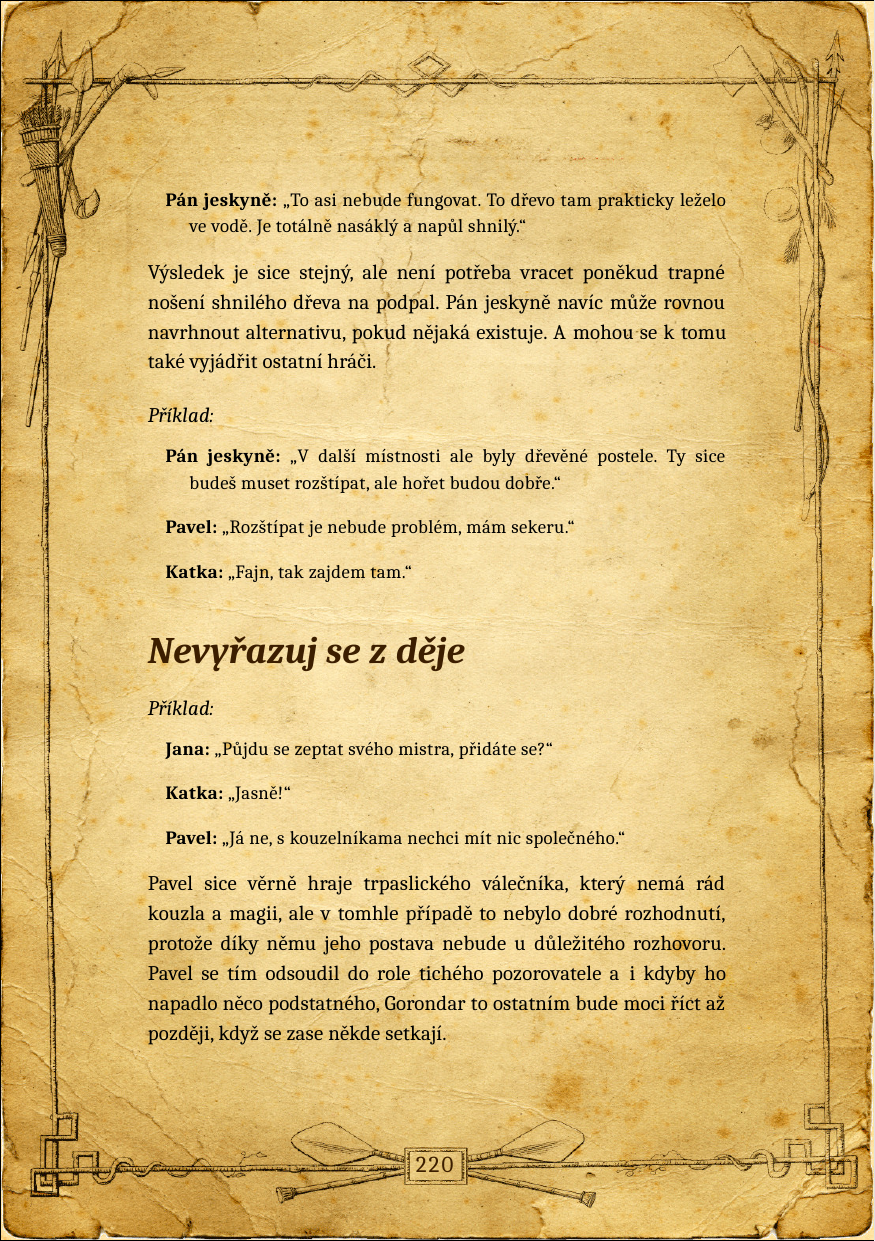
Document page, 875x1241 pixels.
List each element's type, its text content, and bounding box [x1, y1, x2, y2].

subtitle Nevyřazuj se z⁠ děje [148, 630, 726, 673]
text Pavel: „Já ne, s⁠ kouzelníkama nechci mít nic společného.“ [165, 827, 726, 849]
text Katka: „Fajn, tak zajdem tam.“ [165, 561, 726, 583]
text Výsledek je sice stejný, ale není potřeba vracet poněkud trapné nošení shnilého dřeva na podpal. Pán jeskyně navíc může rovnou navrhnout alternativu, pokud nějaká existuje. A⁠ mohou se k⁠ tomu také vyjádřit ostatní hráči. [148, 261, 726, 374]
text Pán jeskyně: „V⁠ další místnosti ale byly dřevěné postele. Ty sice budeš muset rozštípat, ale hořet budou dobře.“ [165, 445, 726, 494]
picture [1, 1, 874, 1240]
text Pán jeskyně: „To asi nebude fungovat. To dřevo tam prakticky leželo ve vodě. Je totálně nasáklý a⁠ napůl shnilý.“ [165, 189, 726, 237]
text Pavel: „Rozštípat je nebude problém, mám sekeru.“ [165, 517, 726, 538]
text Katka: „Jasně!“ [165, 783, 726, 804]
text Jana: „Půjdu se zeptat svého mistra, přidáte se?“ [165, 738, 726, 760]
text Příklad: [148, 696, 726, 720]
text Příklad: [148, 404, 726, 428]
text Pavel sice věrně hraje trpaslického válečníka, který nemá rád kouzla a⁠ magii, ale v⁠ tomhle případě to nebylo dobré rozhodnutí, protože díky němu jeho postava nebude u⁠ důležitého rozhovoru. Pavel se tím odsoudil do role tichého pozorovatele a⁠ i⁠ kdyby ho napadlo něco podstatného, Gorondar to ostatním bude moci říct až později, když se zase někde setkají. [148, 872, 726, 1045]
